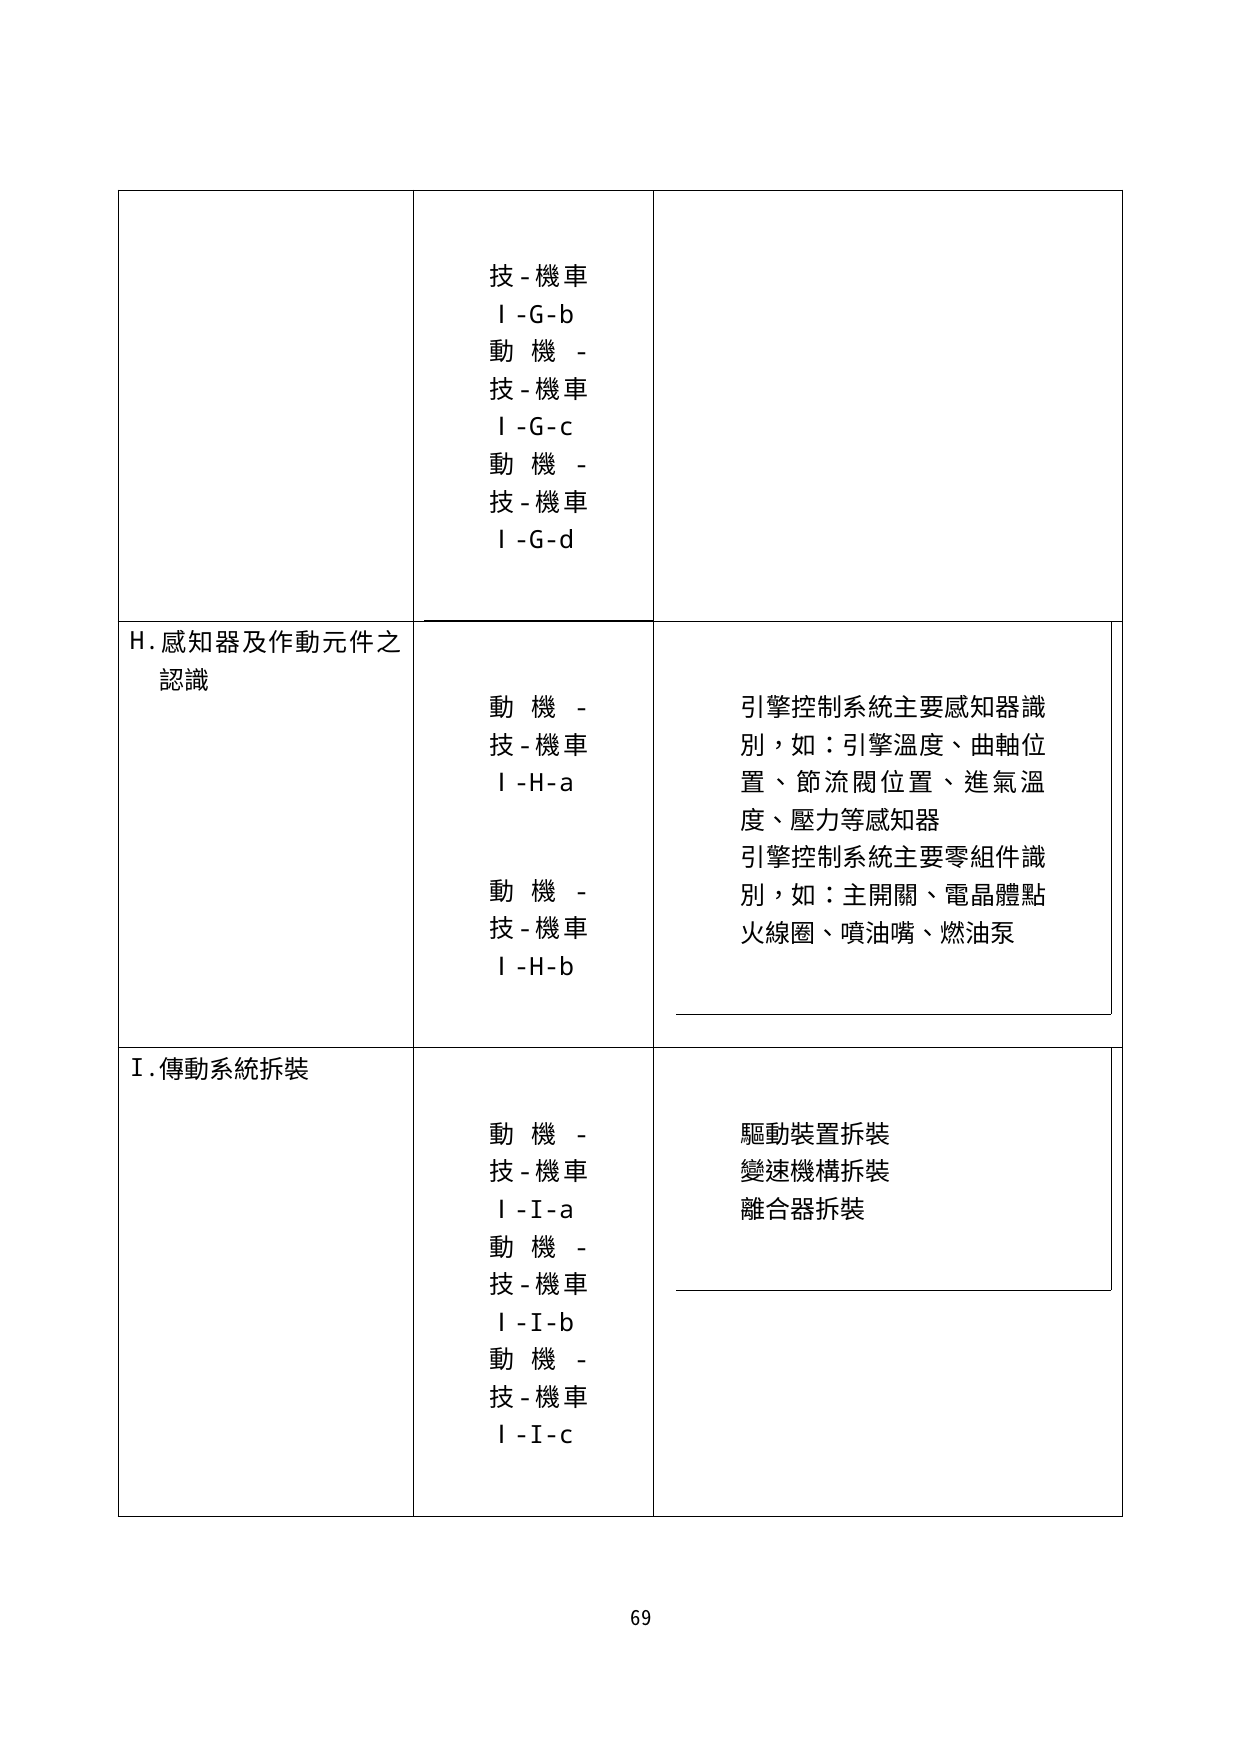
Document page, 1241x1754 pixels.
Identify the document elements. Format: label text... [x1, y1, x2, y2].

table_cell I.傳動系統拆裝 [119, 1048, 413, 1516]
table_cell 動機-技-機車Ⅰ-I-a 動機-技-機車Ⅰ-I-b 動機-技-機車Ⅰ-I-c [414, 1048, 653, 1516]
table_cell 驅動裝置拆裝 變速機構拆裝 離合器拆裝 [665, 1048, 1122, 1516]
table_cell 動機-技-機車Ⅰ-H-a 動機-技-機車Ⅰ-H-b [414, 622, 653, 1047]
table_cell [654, 622, 664, 1047]
table_cell 技-機車Ⅰ-G-b 動機-技-機車Ⅰ-G-c 動機-技-機車Ⅰ-G-d [414, 191, 653, 621]
table_cell [119, 191, 413, 621]
table_cell [665, 191, 1122, 621]
table_cell 引擎控制系統主要感知器識別，如：引擎溫度、曲軸位置、節流閥位置、進氣溫度、壓力等感知器 引擎控制系統主要零組件識別，如：主開關、電晶體點火線圈、噴油嘴、燃油泵 [665, 622, 1122, 1047]
table_cell [654, 191, 664, 621]
table_cell [654, 1048, 664, 1516]
table_cell H.感知器及作動元件之認識 [119, 622, 413, 1047]
